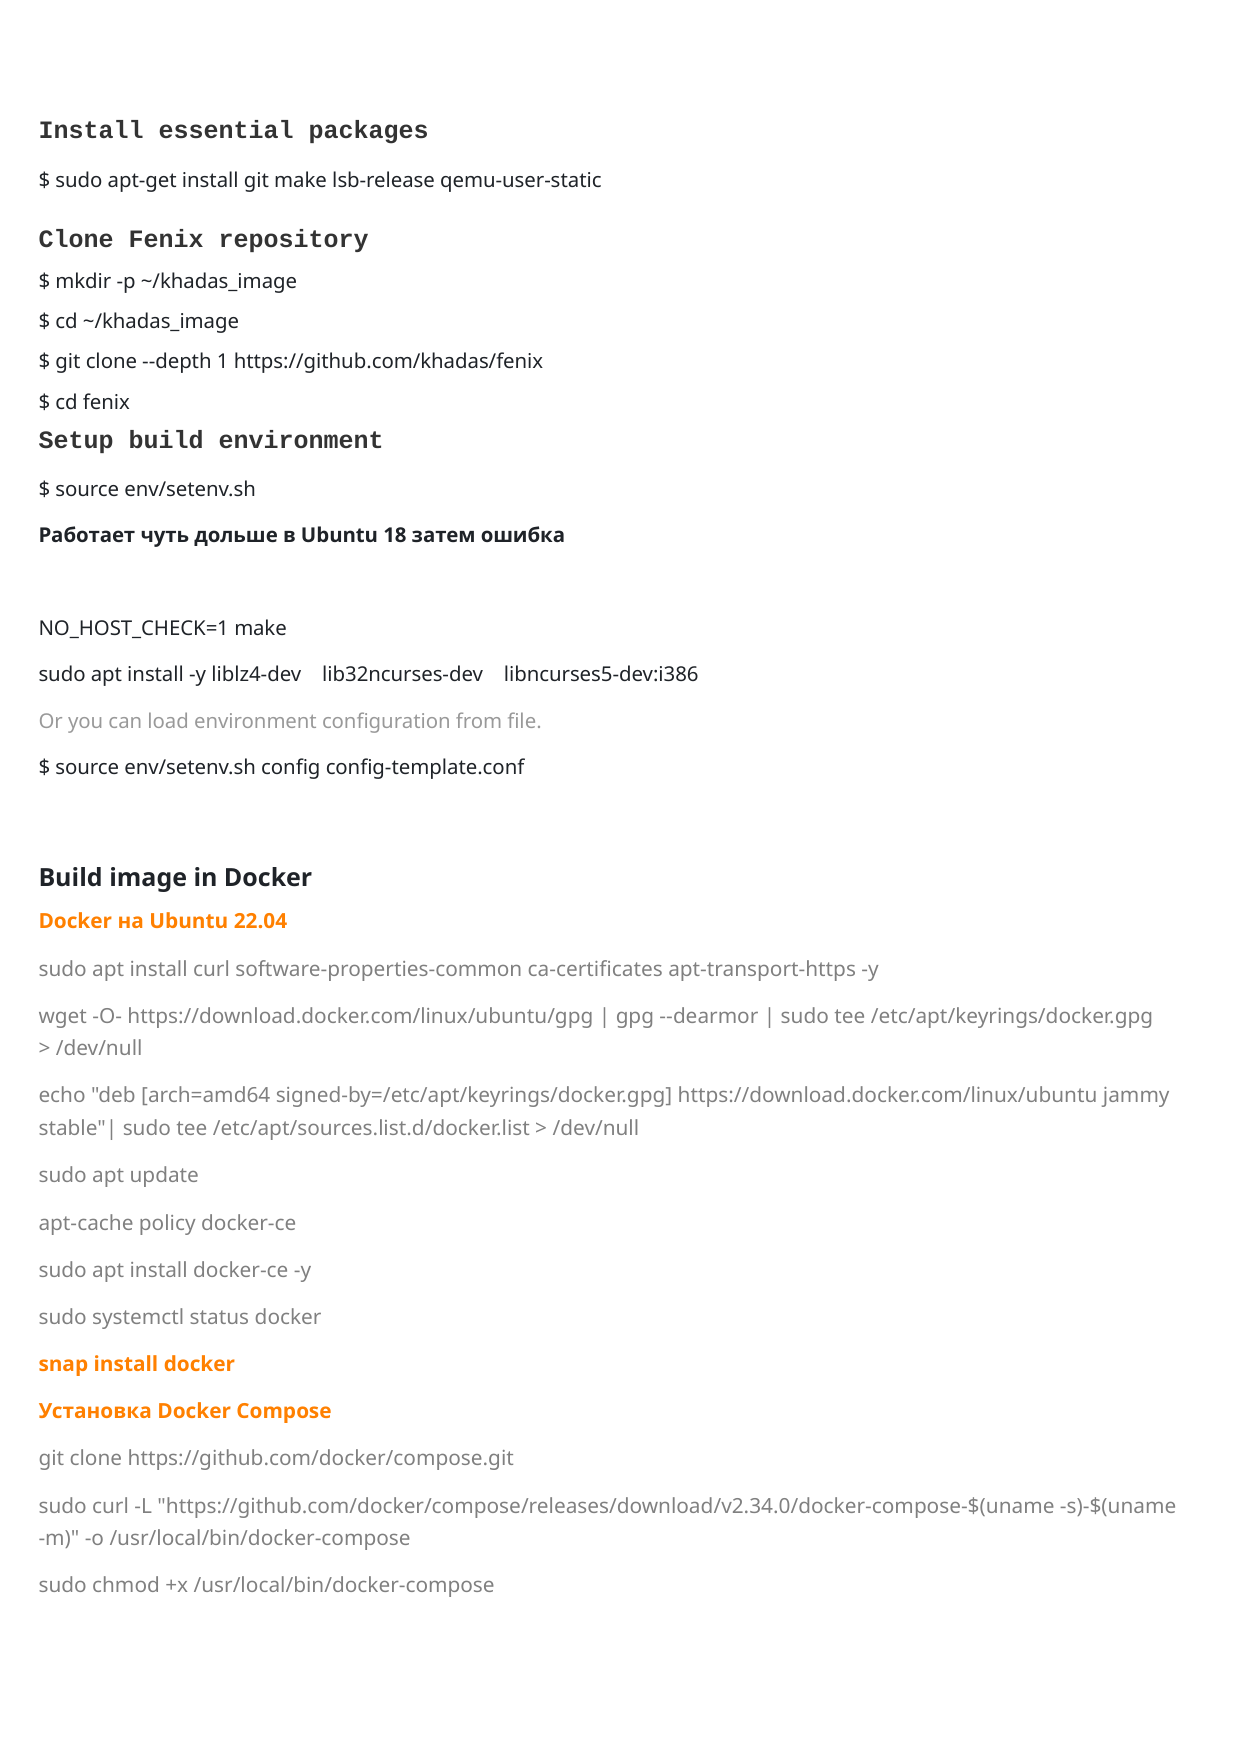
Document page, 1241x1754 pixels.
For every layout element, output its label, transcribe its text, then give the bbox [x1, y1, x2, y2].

text apt-cache policy docker-ce [38, 1208, 1182, 1236]
text Install essential packages [38, 118, 1182, 146]
text sudo apt install docker-ce -y [38, 1255, 1182, 1283]
text sudo curl -L "https://github.com/docker/compose/releases/download/v2.34.0/docker-compose-$(uname -s)-$(uname -m)" -o /usr/local/bin/docker-compose [38, 1491, 1182, 1552]
text Or you can load environment configuration from file. [38, 706, 1182, 734]
text git clone https://github.com/docker/compose.git [38, 1443, 1182, 1472]
text NO_HOST_CHECK=1 make [38, 613, 1182, 641]
text $ sudo apt-get install git make lsb-release qemu-user-static [38, 165, 1182, 193]
text snap install docker [38, 1349, 1182, 1378]
text sudo apt install -y liblz4-dev lib32ncurses-dev libncurses5-dev:i386 [38, 660, 1182, 688]
text sudo apt install curl software-properties-common ca-certificates apt-transport-https -y [38, 954, 1182, 982]
text $ git clone --depth 1 https://github.com/khadas/fenix [38, 347, 1182, 375]
text sudo chmod +x /usr/local/bin/docker-compose [38, 1571, 1182, 1599]
text wget -O- https://download.docker.com/linux/ubuntu/gpg | gpg --dearmor | sudo tee /etc/apt/keyrings/docker.gpg > /dev/null [38, 1001, 1182, 1062]
text sudo systemctl status docker [38, 1302, 1182, 1330]
text echo "deb [arch=amd64 signed-by=/etc/apt/keyrings/docker.gpg] https://download.docker.com/linux/ubuntu jammy stable"| sudo tee /etc/apt/sources.list.d/docker.list > /dev/null [38, 1081, 1182, 1142]
text Установка Docker Compose [38, 1396, 1182, 1425]
text $ mkdir -p ~/khadas_image [38, 267, 1182, 295]
text Работает чуть дольше в Ubuntu 18 затем ошибка [38, 521, 1182, 548]
text $ source env/setenv.sh [38, 474, 1182, 502]
subtitle Clone Fenix repository [38, 226, 1182, 254]
text sudo apt update [38, 1160, 1182, 1189]
text Setup build environment [38, 427, 1182, 456]
text Docker на Ubuntu 22.04 [38, 906, 1182, 935]
text $ source env/setenv.sh config config-template.conf [38, 753, 1182, 780]
text $ cd ~/khadas_image [38, 307, 1182, 335]
subtitle Build image in Docker [38, 860, 1182, 894]
text $ cd fenix [38, 387, 1182, 415]
